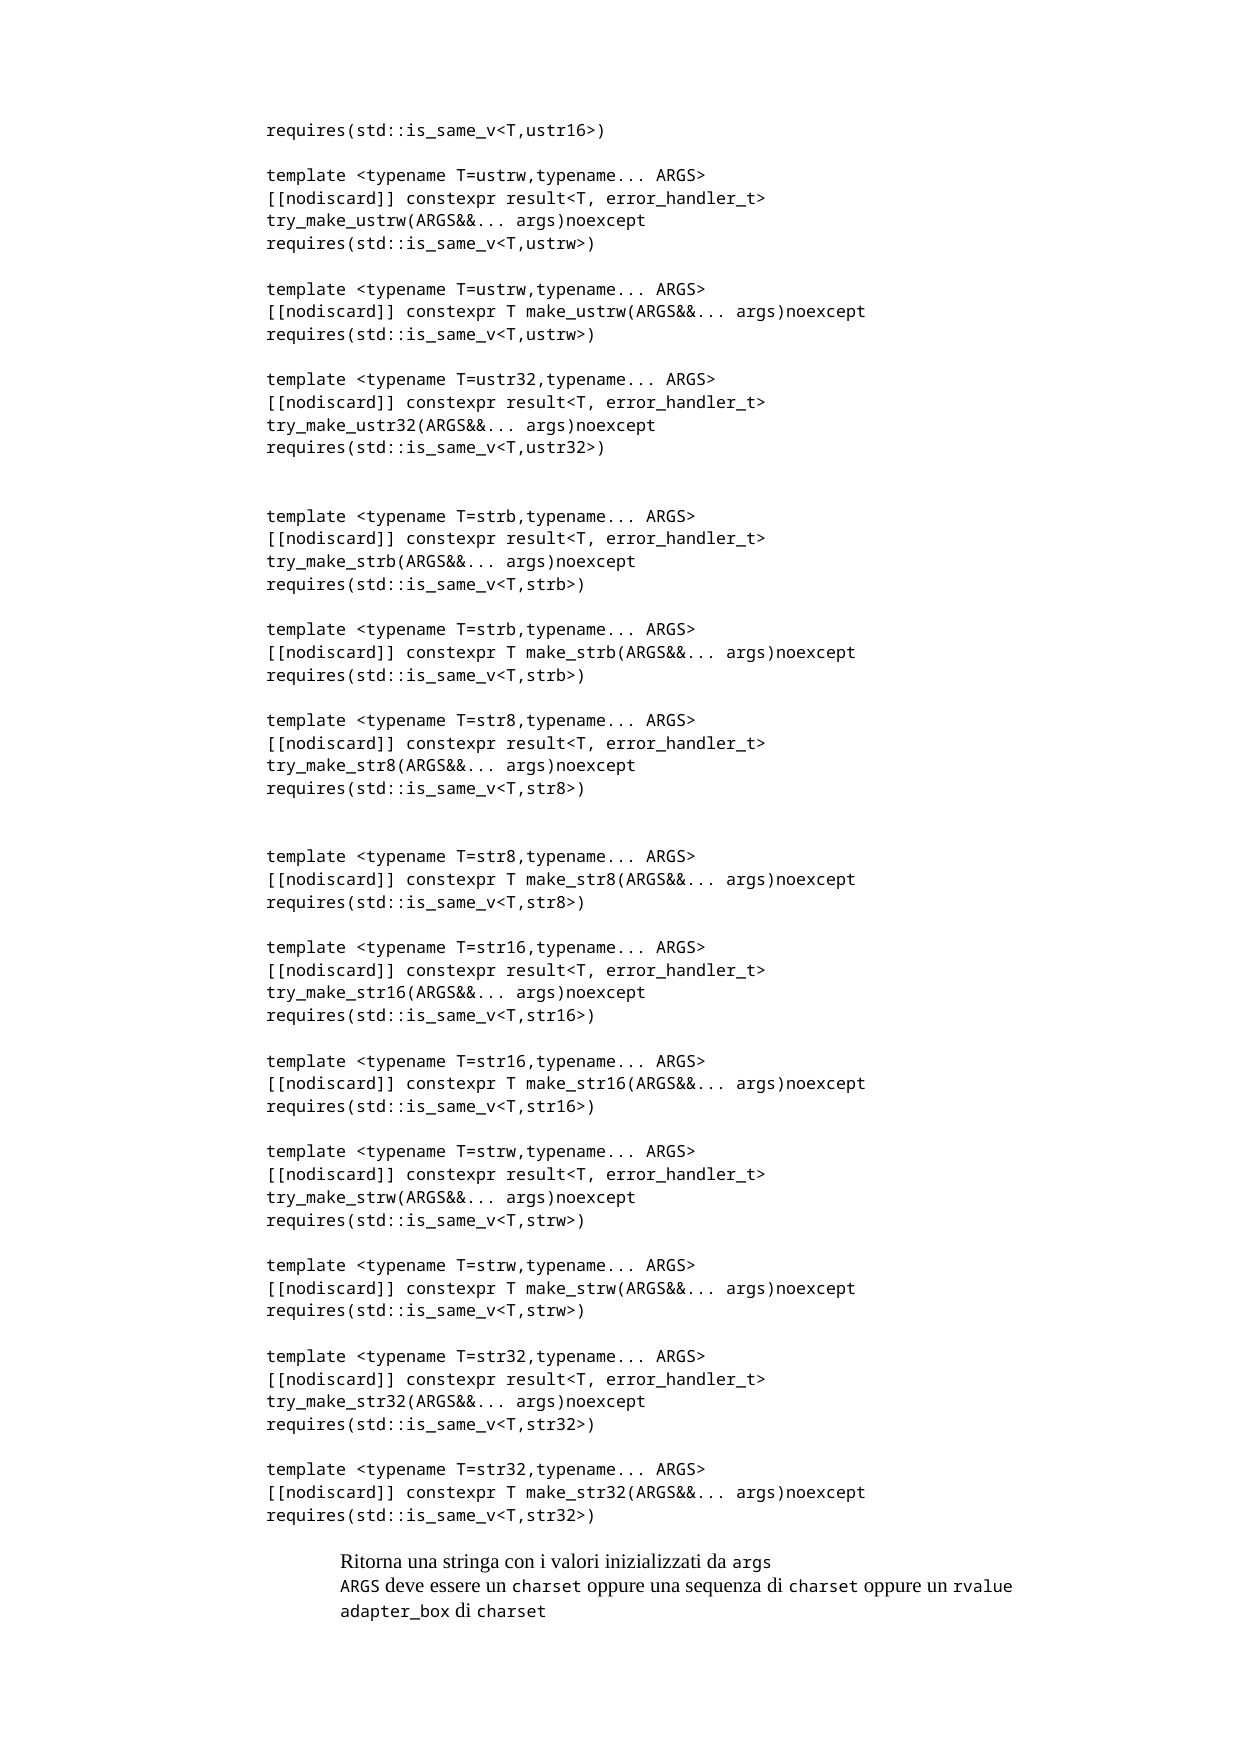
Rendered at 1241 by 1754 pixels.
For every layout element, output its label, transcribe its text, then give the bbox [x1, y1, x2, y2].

text [[nodiscard]] constexpr result<T, error_handler_t> [118, 391, 1122, 413]
text requires(std::is_same_v<T,ustrw>) [118, 322, 1122, 345]
text requires(std::is_same_v<T,str16>) [118, 1094, 1122, 1117]
text try_make_strb(ARGS&&... args)noexcept [118, 549, 1122, 572]
text requires(std::is_same_v<T,ustrw>) [118, 232, 1122, 254]
text [[nodiscard]] constexpr T make_str8(ARGS&&... args)noexcept [118, 867, 1122, 890]
text template <typename T=ustr32,typename... ARGS> [118, 368, 1122, 391]
text template <typename T=strw,typename... ARGS> [118, 1253, 1122, 1276]
text template <typename T=strb,typename... ARGS> [118, 618, 1122, 640]
text template <typename T=str8,typename... ARGS> [118, 845, 1122, 867]
text template <typename T=str16,typename... ARGS> [118, 936, 1122, 958]
text [[nodiscard]] constexpr T make_strb(ARGS&&... args)noexcept [118, 640, 1122, 663]
text requires(std::is_same_v<T,strb>) [118, 663, 1122, 686]
text [[nodiscard]] constexpr result<T, error_handler_t> [118, 186, 1122, 209]
text template <typename T=strb,typename... ARGS> [118, 504, 1122, 527]
text requires(std::is_same_v<T,ustr32>) [118, 436, 1122, 459]
text requires(std::is_same_v<T,strw>) [118, 1299, 1122, 1322]
text try_make_str8(ARGS&&... args)noexcept [118, 754, 1122, 777]
text template <typename T=str8,typename... ARGS> [118, 708, 1122, 731]
text requires(std::is_same_v<T,ustr16>) [118, 118, 1122, 141]
text requires(std::is_same_v<T,str8>) [118, 890, 1122, 913]
text try_make_str32(ARGS&&... args)noexcept [118, 1390, 1122, 1412]
text [[nodiscard]] constexpr T make_ustrw(ARGS&&... args)noexcept [118, 300, 1122, 322]
text [[nodiscard]] constexpr T make_strw(ARGS&&... args)noexcept [118, 1276, 1122, 1299]
text [[nodiscard]] constexpr result<T, error_handler_t> [118, 1163, 1122, 1185]
text template <typename T=str32,typename... ARGS> [118, 1458, 1122, 1481]
text try_make_ustr32(ARGS&&... args)noexcept [118, 413, 1122, 436]
text template <typename T=ustrw,typename... ARGS> [118, 277, 1122, 300]
text requires(std::is_same_v<T,strb>) [118, 572, 1122, 595]
text [[nodiscard]] constexpr result<T, error_handler_t> [118, 731, 1122, 754]
text [[nodiscard]] constexpr result<T, error_handler_t> [118, 958, 1122, 981]
text [[nodiscard]] constexpr T make_str32(ARGS&&... args)noexcept [118, 1481, 1122, 1503]
text template <typename T=str16,typename... ARGS> [118, 1049, 1122, 1072]
text ARGS deve essere un charset oppure una sequenza di charset oppure un rvalue adapter_box di charset [118, 1573, 1122, 1622]
text [[nodiscard]] constexpr result<T, error_handler_t> [118, 527, 1122, 549]
text requires(std::is_same_v<T,str32>) [118, 1412, 1122, 1435]
text requires(std::is_same_v<T,strw>) [118, 1208, 1122, 1231]
text [[nodiscard]] constexpr T make_str16(ARGS&&... args)noexcept [118, 1072, 1122, 1094]
text template <typename T=str32,typename... ARGS> [118, 1344, 1122, 1367]
text Ritorna una stringa con i valori inizializzati da args [118, 1549, 1122, 1573]
text [[nodiscard]] constexpr result<T, error_handler_t> [118, 1367, 1122, 1390]
text try_make_str16(ARGS&&... args)noexcept [118, 981, 1122, 1004]
text requires(std::is_same_v<T,str32>) [118, 1503, 1122, 1526]
text requires(std::is_same_v<T,str16>) [118, 1004, 1122, 1026]
text requires(std::is_same_v<T,str8>) [118, 777, 1122, 799]
text try_make_strw(ARGS&&... args)noexcept [118, 1185, 1122, 1208]
text template <typename T=strw,typename... ARGS> [118, 1140, 1122, 1163]
text template <typename T=ustrw,typename... ARGS> [118, 163, 1122, 186]
text try_make_ustrw(ARGS&&... args)noexcept [118, 209, 1122, 232]
